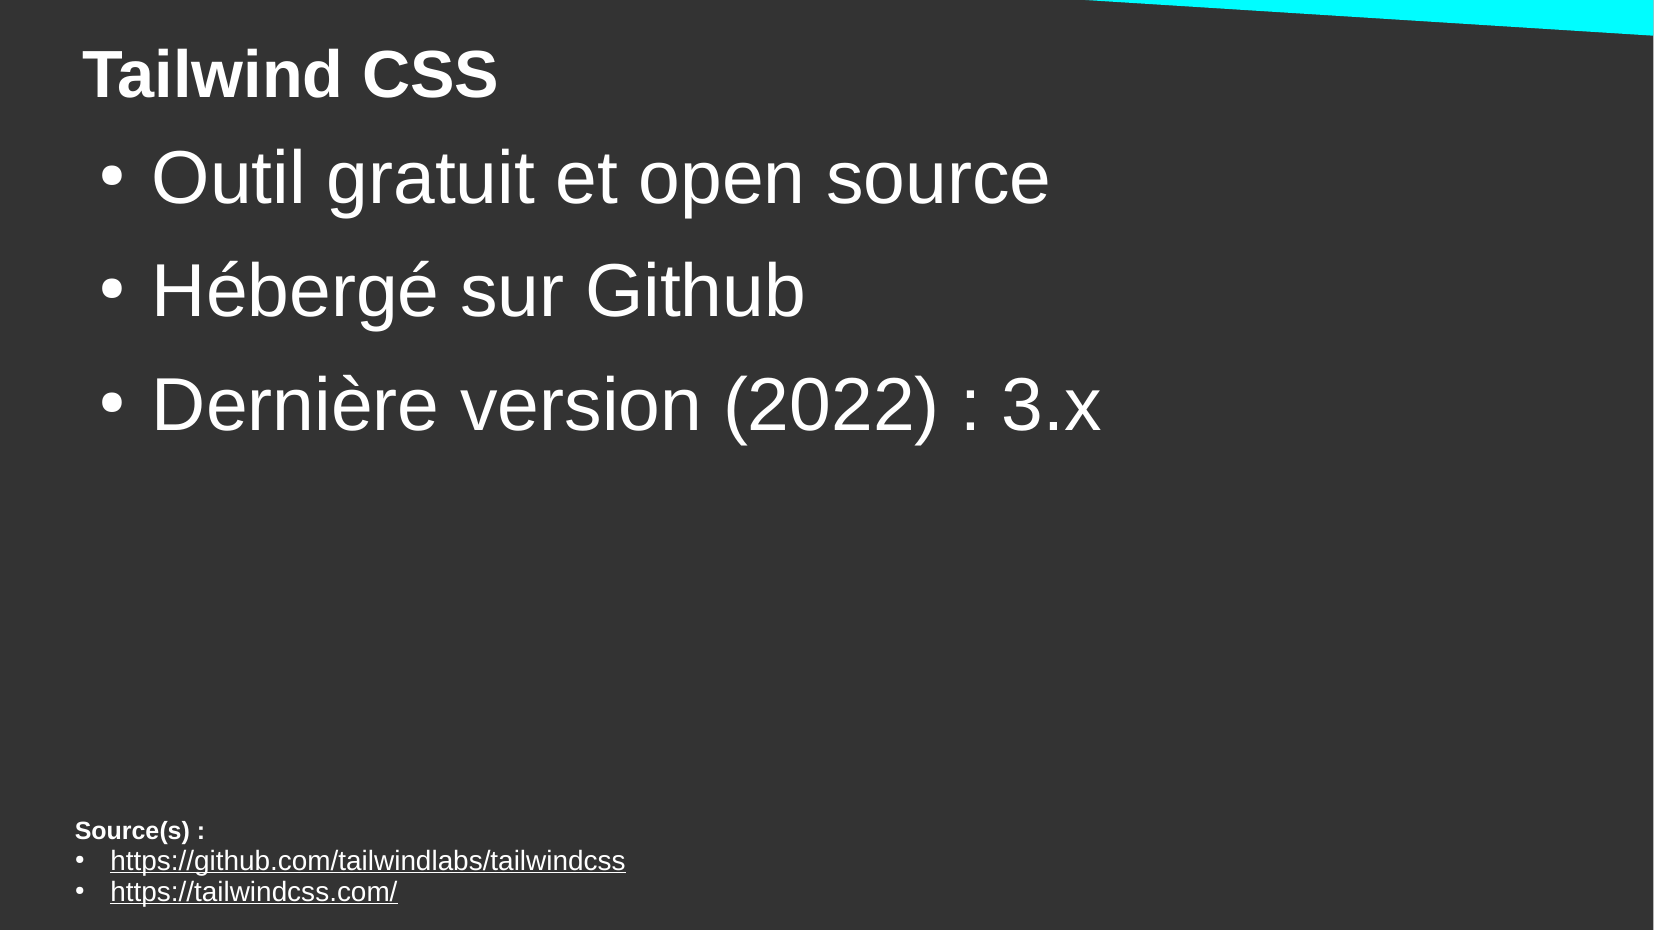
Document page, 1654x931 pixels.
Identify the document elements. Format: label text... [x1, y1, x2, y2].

text_box Source(s) : https://github.com/tailwindlabs/tailwindcss https://tailwindcss.com/ [60, 809, 1583, 915]
text_box [1085, 0, 1654, 36]
title Tailwind CSS [82, 37, 1571, 114]
list Outil gratuit et open source Hébergé sur Github Dernière version (2022) : 3.x [80, 135, 1620, 638]
